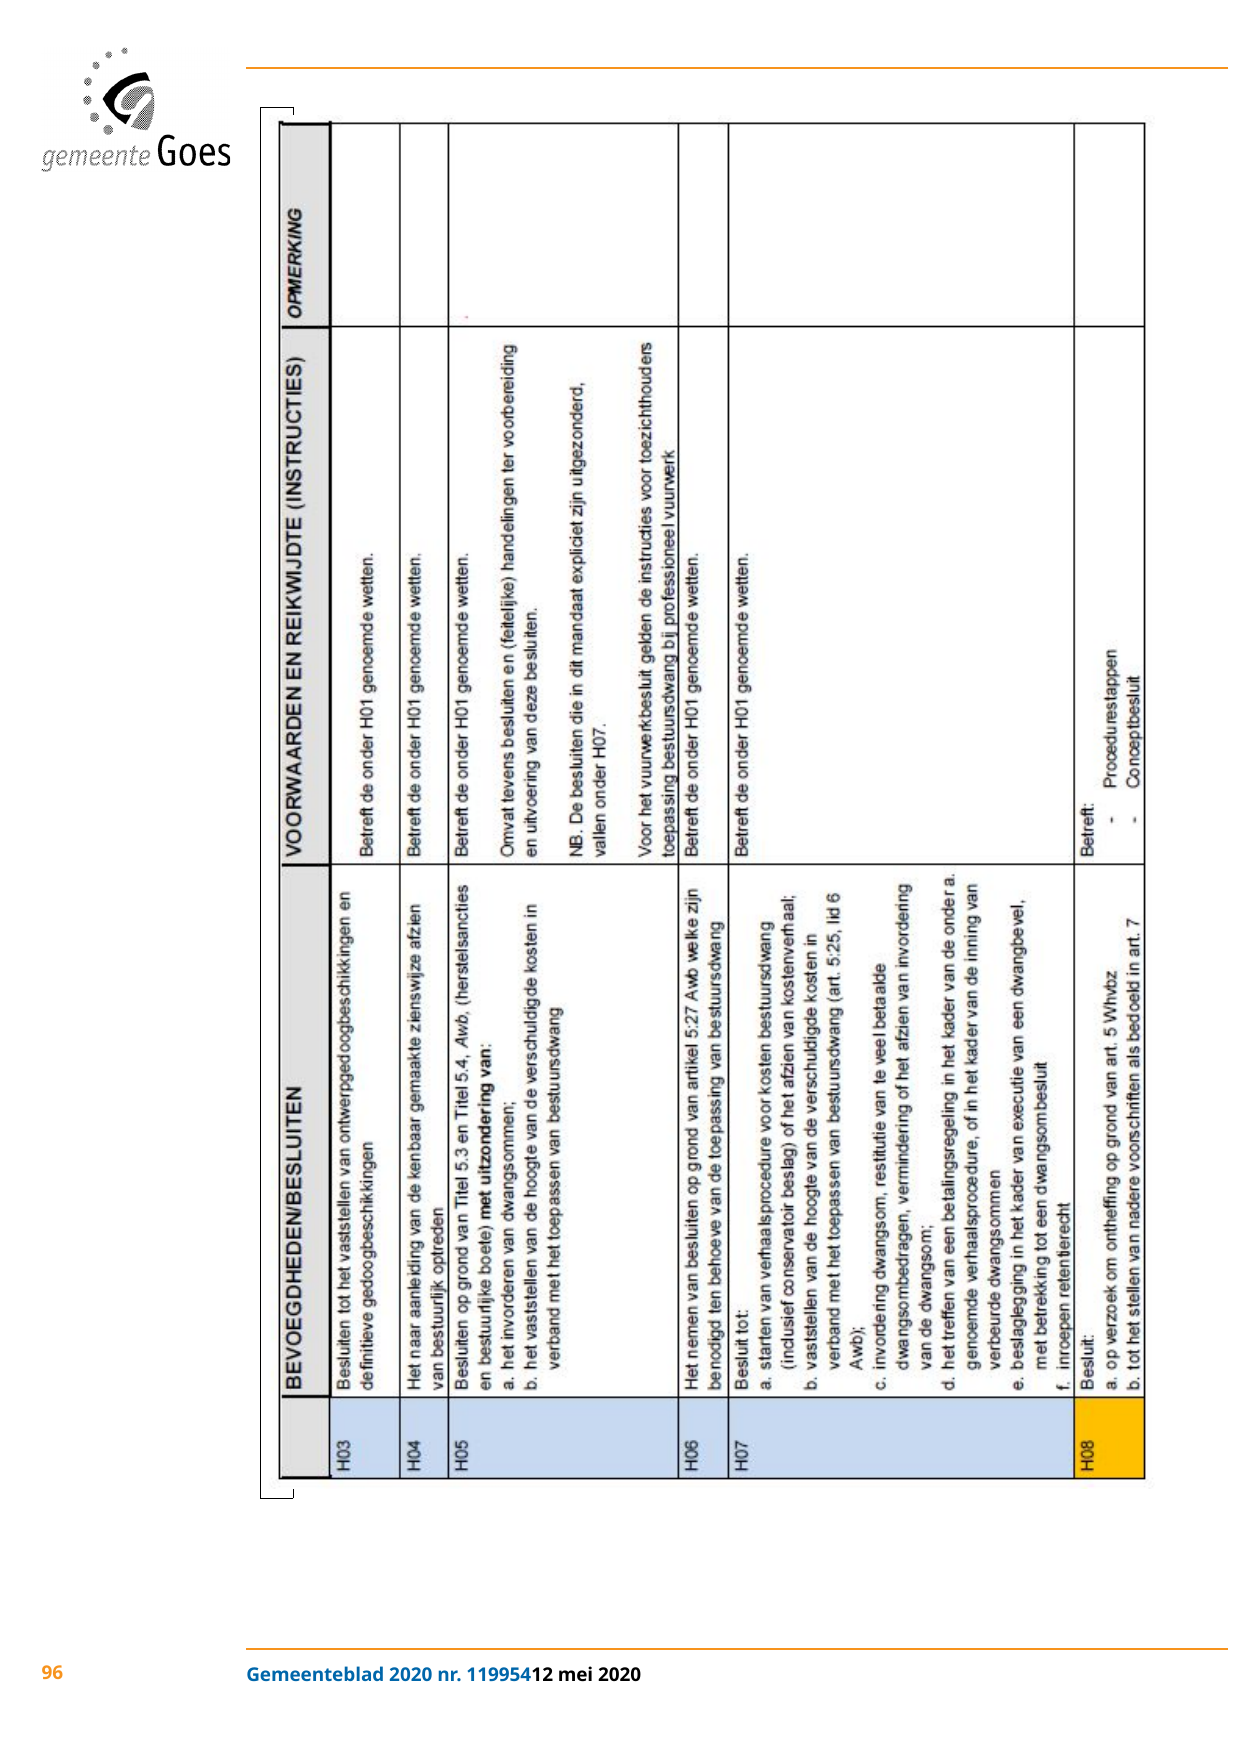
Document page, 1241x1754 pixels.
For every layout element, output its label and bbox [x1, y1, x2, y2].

picture [41, 47, 231, 172]
picture [268, 115, 1155, 1489]
